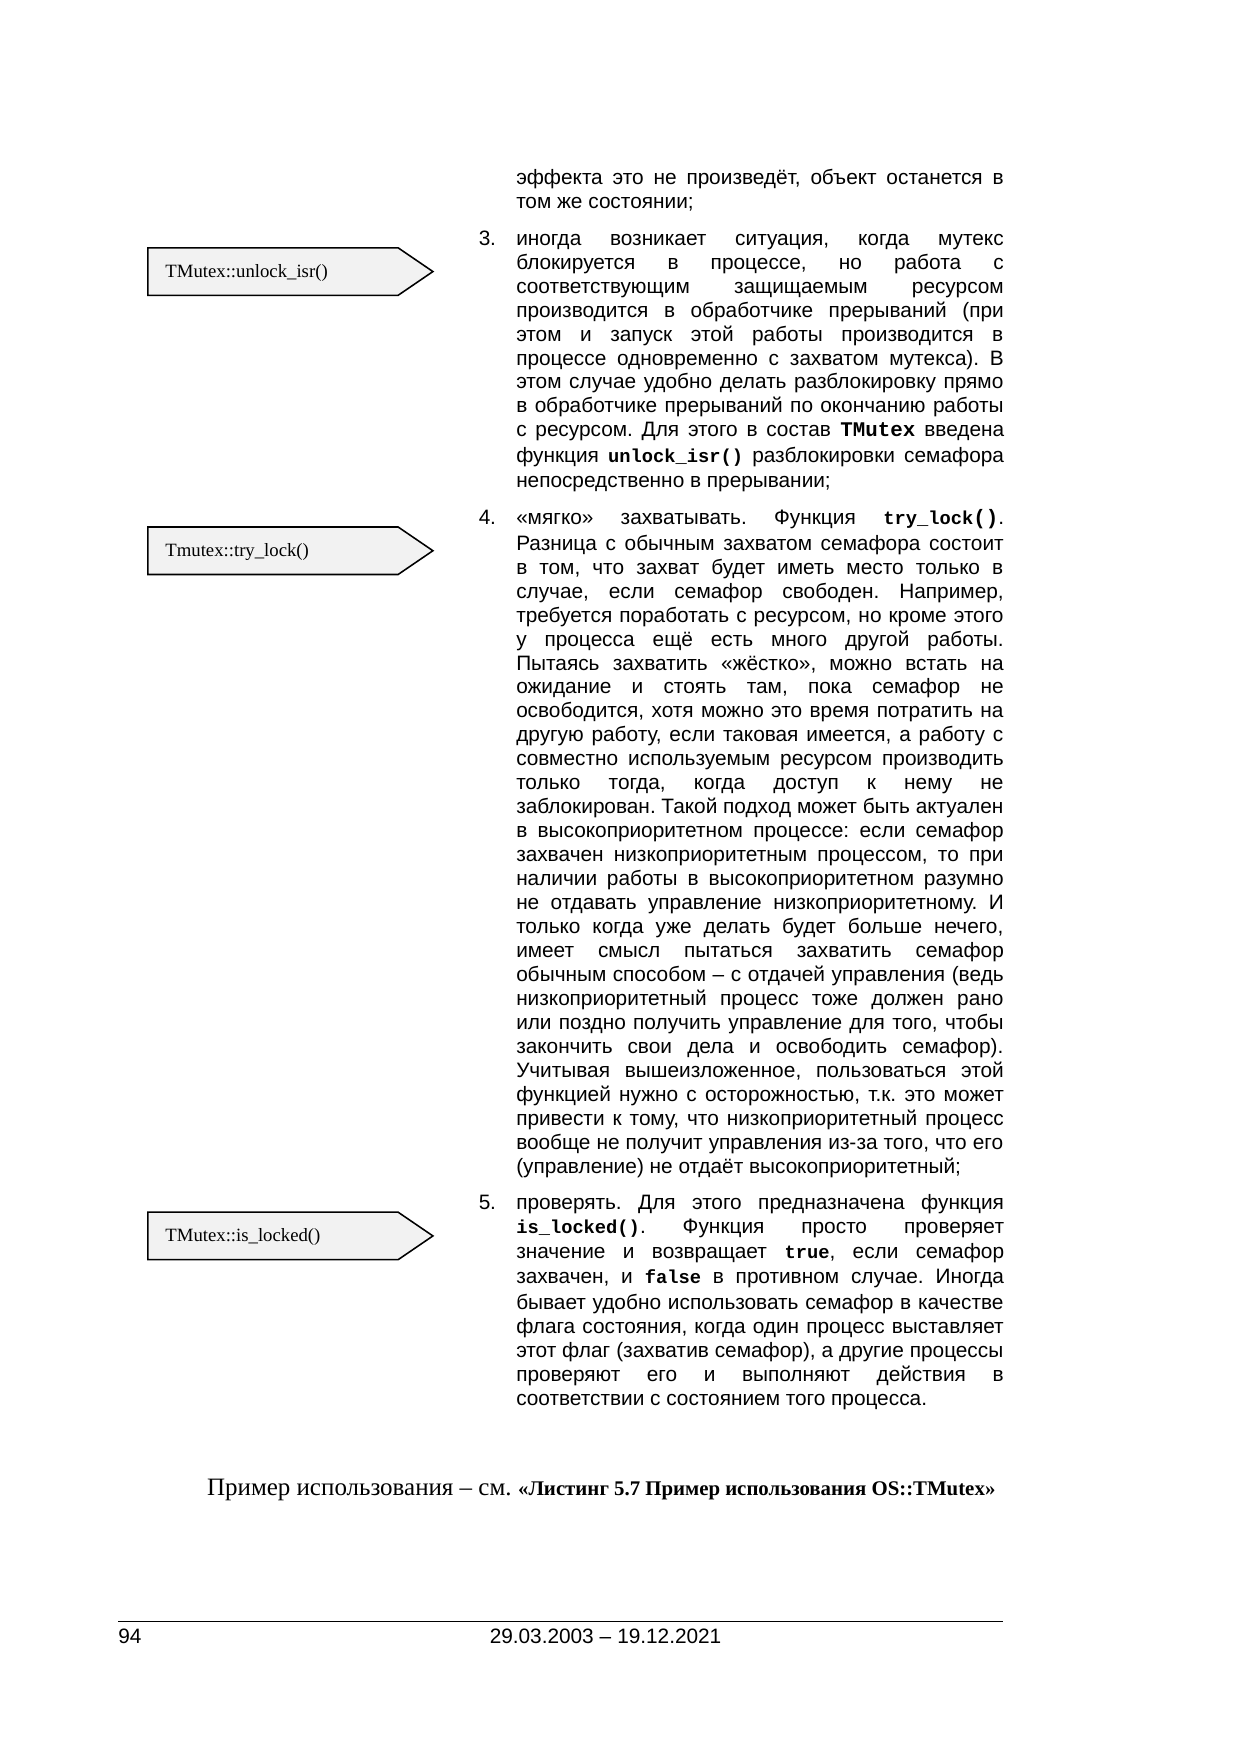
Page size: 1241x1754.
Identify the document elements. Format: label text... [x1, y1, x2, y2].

list эффекта это не произведёт, объект останется в том же состоянии; [478, 165, 1004, 213]
list «мягко» захватывать. Функция try_lock(). Разница с обычным захватом семафора состоит в том, что захват будет иметь место только в случае, если семафор свободен. Например, требуется поработать с ресурсом, но кроме этого у процесса ещё есть много другой работы. Пытаясь захватить «жёстко», можно встать на ожидание и стоять там, пока семафор не освободится, хотя можно это время потратить на другую работу, если таковая имеется, а работу с совместно используемым ресурсом производить только тогда, когда доступ к нему не заблокирован. Такой подход может быть актуален в высокоприоритетном процессе: если семафор захвачен низкоприоритетным процессом, то при наличии работы в высокоприоритетном разумно не отдавать управление низкоприоритетному. И только когда уже делать будет больше нечего, имеет смысл пытаться захватить семафор обычным способом – с отдачей управления (ведь низкоприоритетный процесс тоже должен рано или поздно получить управление для того, чтобы закончить свои дела и освободить семафор). Учитывая вышеизложенное, пользоваться этой функцией нужно с осторожностью, т.к. это может привести к тому, что низкоприоритетный процесс вообще не получит управления из-за того, что его (управление) не отдаёт высокоприоритетный; [478, 505, 1004, 1177]
text Пример использования – см. «Листинг 5.7 Пример использования OS::TMutex» [118, 1472, 1004, 1500]
list иногда возникает ситуация, когда мутекс блокируется в процессе, но работа с соответствующим защищаемым ресурсом производится в обработчике прерываний (при этом и запуск этой работы производится в процессе одновременно с захватом мутекса). В этом случае удобно делать разблокировку прямо в обработчике прерываний по окончанию работы с ресурсом. Для этого в состав TMutex введена функция unlock_isr() разблокировки семафора непосредственно в прерывании; [478, 226, 1004, 492]
list проверять. Для этого предназначена функция is_locked(). Функция просто проверяет значение и возвращает true, если семафор захвачен, и false в противном случае. Иногда бывает удобно использовать семафор в качестве флага состояния, когда один процесс выставляет этот флаг (захватив семафор), а другие процессы проверяют его и выполняют действия в соответствии с состоянием того процесса. [478, 1190, 1004, 1409]
